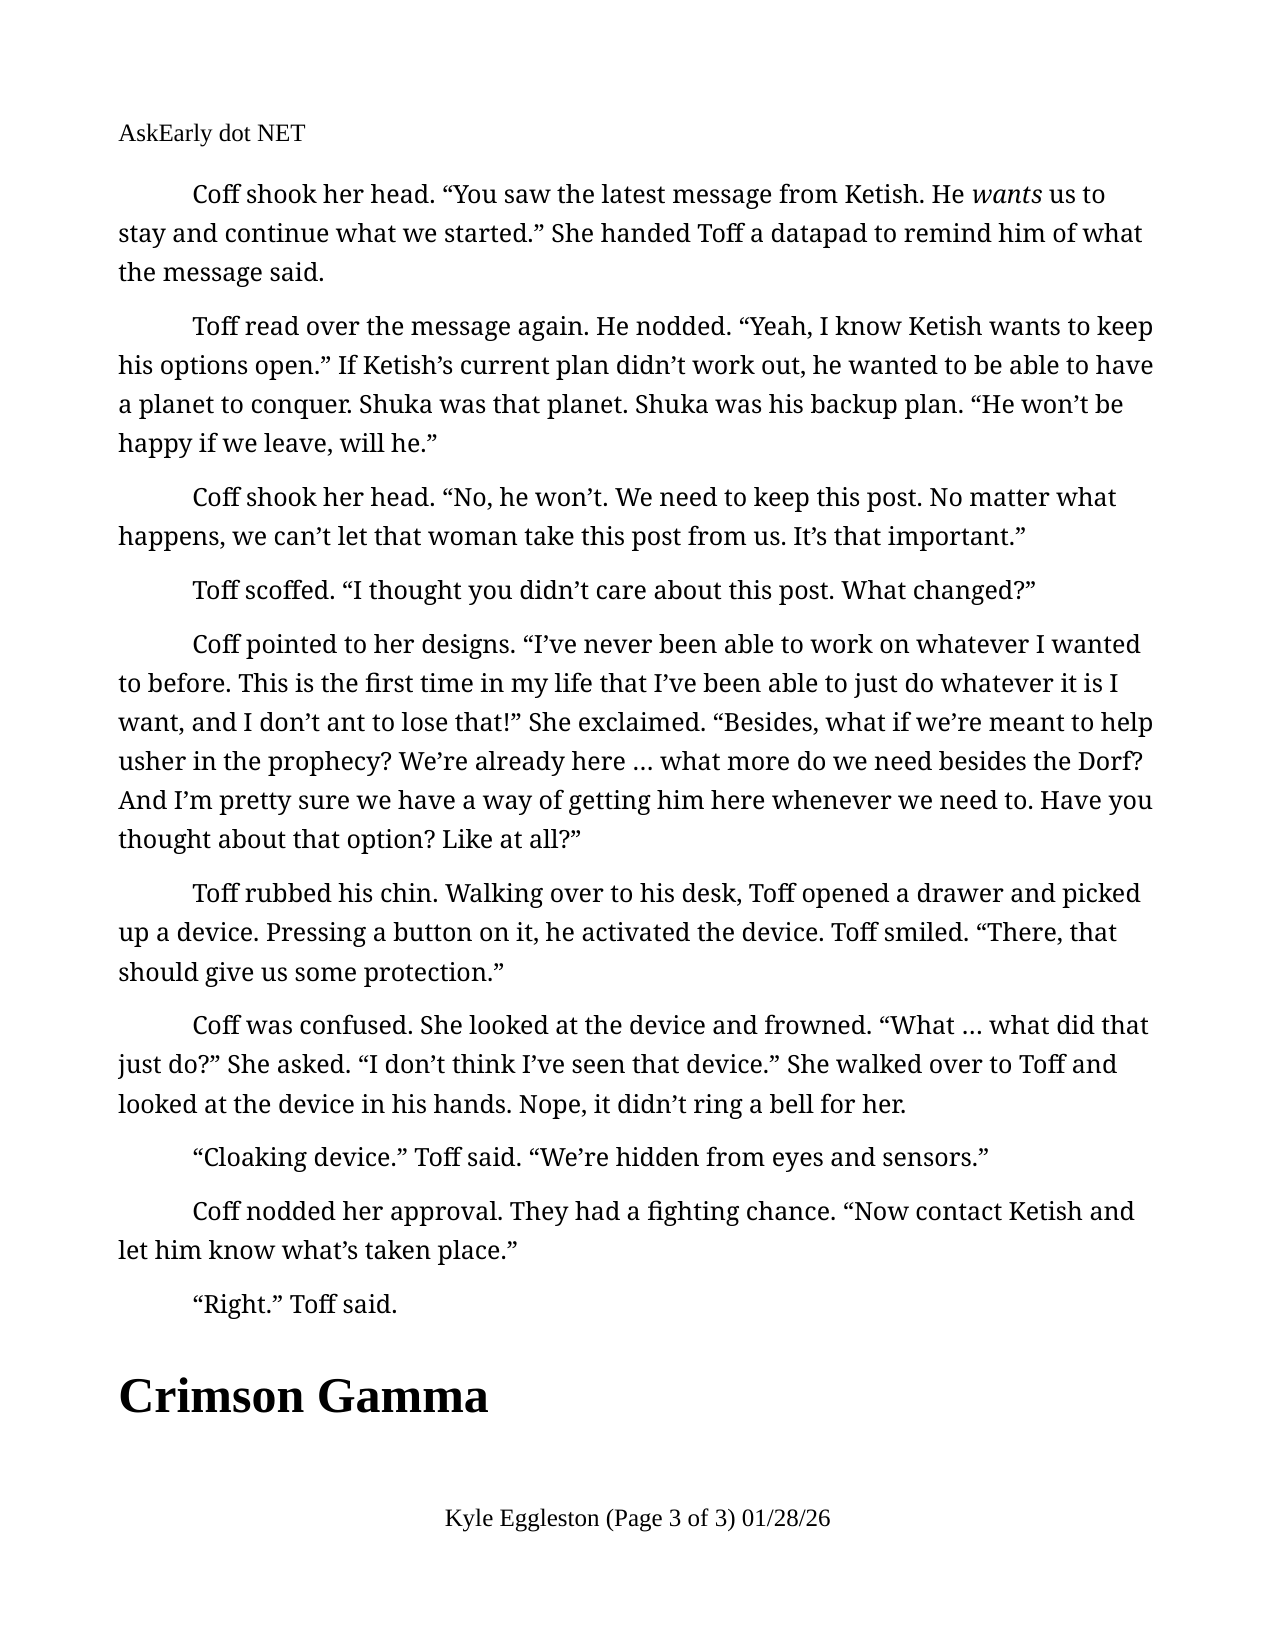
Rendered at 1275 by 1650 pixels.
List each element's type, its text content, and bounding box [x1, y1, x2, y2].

text Toff scoffed. “I thought you didn’t care about this post. What changed?” [118, 573, 1157, 607]
text Toff rubbed his chin. Walking over to his desk, Toff opened a drawer and picked up a device. Pressing a button on it, he activated the device. Toff smiled. “There, that should give us some protection.” [118, 876, 1157, 988]
text Coff was confused. She looked at the device and frowned. “What … what did that just do?” She asked. “I don’t think I’ve seen that device.” She walked over to Toff and looked at the device in his hands. Nope, it didn’t ring a bell for her. [118, 1008, 1157, 1120]
text Coff nodded her approval. They had a fighting chance. “Now contact Ketish and let him know what’s taken place.” [118, 1194, 1157, 1267]
subtitle Crimson Gamma [118, 1366, 1157, 1423]
text Coff pointed to her designs. “I’ve never been able to work on whatever I wanted to before. This is the first time in my life that I’ve been able to just do whatever it is I want, and I don’t ant to lose that!” She exclaimed. “Besides, what if we’re meant to help usher in the prophecy? We’re already here … what more do we need besides the Dorf? And I’m pretty sure we have a way of getting him here whenever we need to. Have you thought about that option? Like at all?” [118, 626, 1157, 856]
text Coff shook her head. “You saw the latest message from Ketish. He wants us to stay and continue what we started.” She handed Toff a datapad to remind him of what the message said. [118, 176, 1157, 289]
text Coff shook her head. “No, he won’t. We need to keep this post. No matter what happens, we can’t let that woman take this post from us. It’s that important.” [118, 480, 1157, 553]
text “Cloaking device.” Toff said. “We’re hidden from eyes and sensors.” [118, 1140, 1157, 1174]
text “Right.” Toff said. [118, 1287, 1157, 1321]
text Toff read over the message again. He nodded. “Yeah, I know Ketish wants to keep his options open.” If Ketish’s current plan didn’t work out, he wanted to be able to have a planet to conquer. Shuka was that planet. Shuka was his backup plan. “He won’t be happy if we leave, will he.” [118, 308, 1157, 460]
